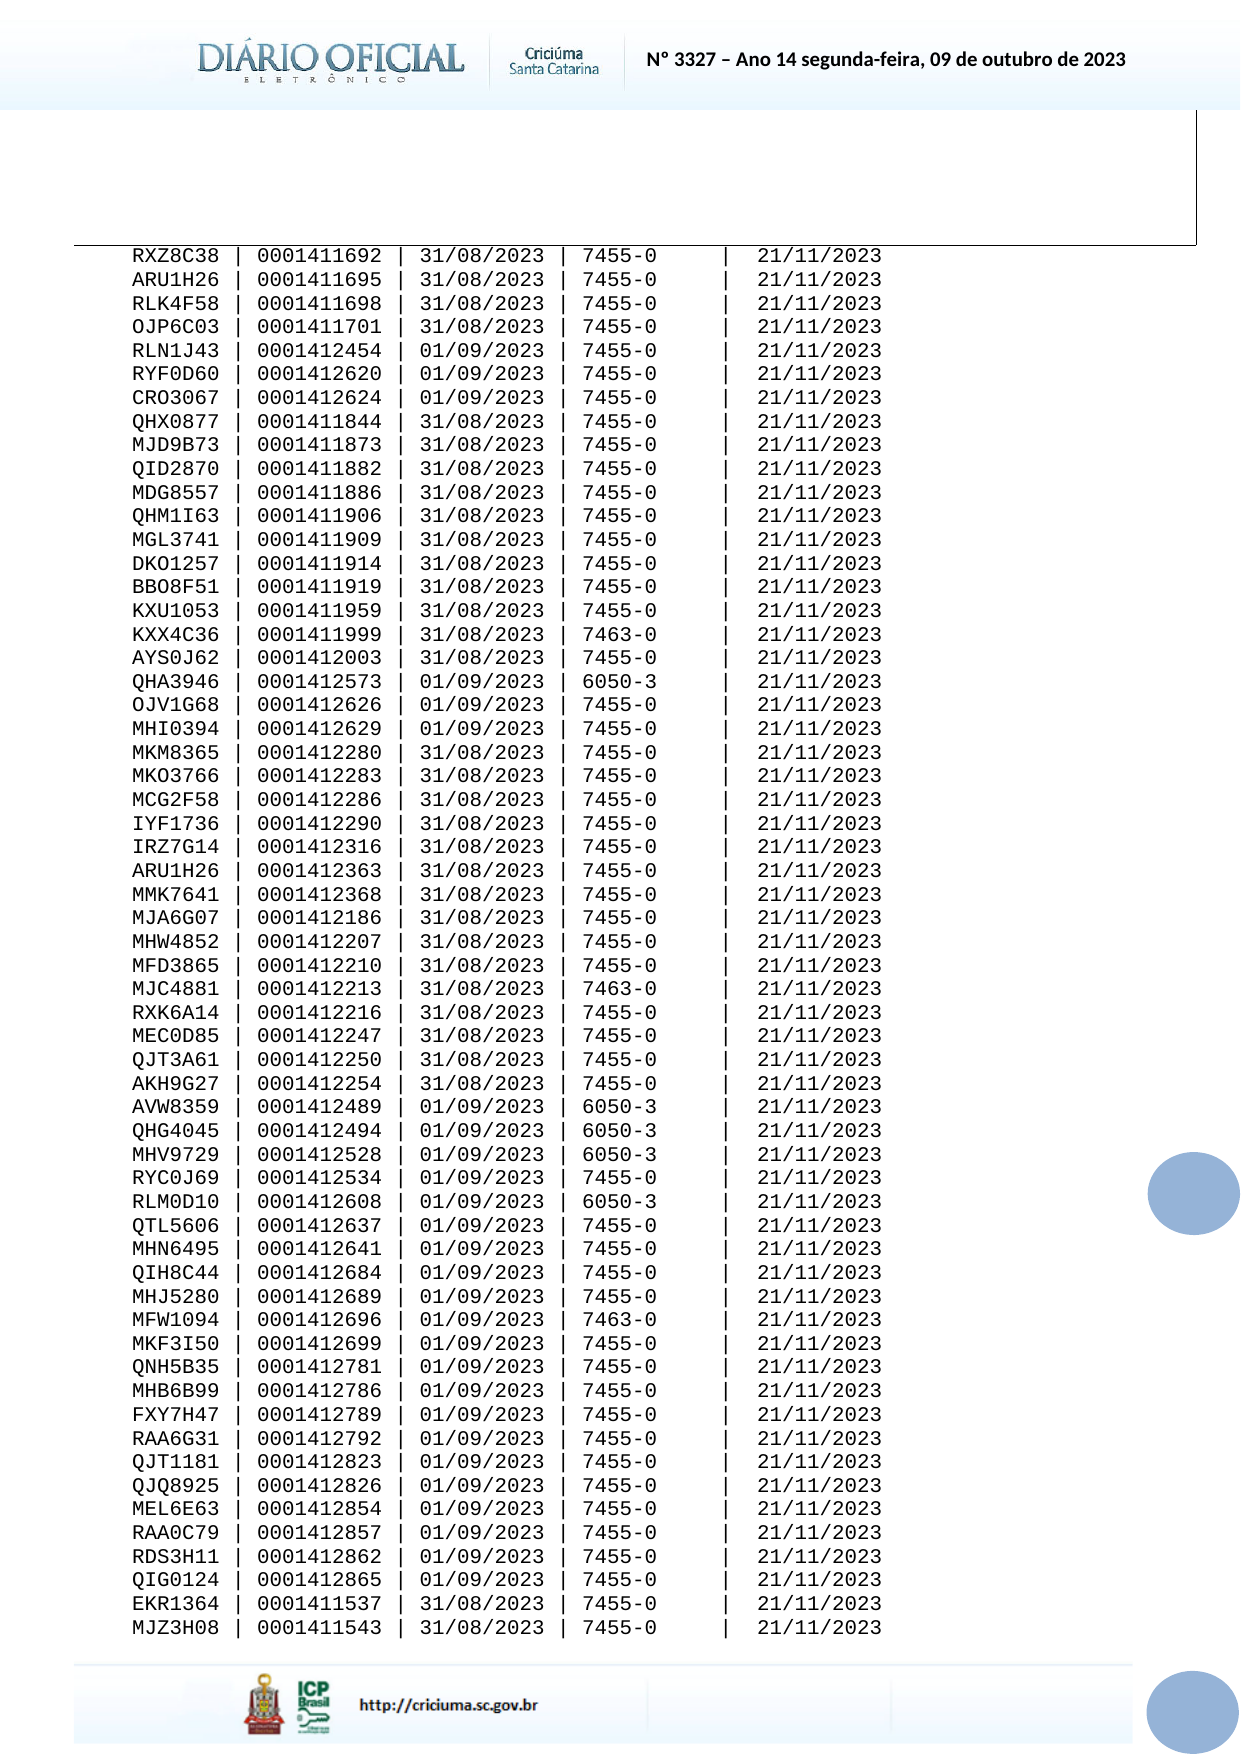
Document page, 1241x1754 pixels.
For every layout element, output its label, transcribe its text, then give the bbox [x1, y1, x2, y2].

text MJA6G07 | 0001412186 | 31/08/2023 | 7455-0 | 21/11/2023 [44, 907, 1196, 931]
text KXU1053 | 0001411959 | 31/08/2023 | 7455-0 | 21/11/2023 [44, 600, 1196, 623]
text OJP6C03 | 0001411701 | 31/08/2023 | 7455-0 | 21/11/2023 [44, 316, 1196, 340]
text EKR1364 | 0001411537 | 31/08/2023 | 7455-0 | 21/11/2023 [44, 1593, 1196, 1617]
text MEL6E63 | 0001412854 | 01/09/2023 | 7455-0 | 21/11/2023 [44, 1498, 1196, 1522]
text MJD9B73 | 0001411873 | 31/08/2023 | 7455-0 | 21/11/2023 [44, 434, 1196, 458]
text QJT3A61 | 0001412250 | 31/08/2023 | 7455-0 | 21/11/2023 [44, 1049, 1196, 1073]
text FXY7H47 | 0001412789 | 01/09/2023 | 7455-0 | 21/11/2023 [44, 1404, 1196, 1427]
text RXZ8C38 | 0001411692 | 31/08/2023 | 7455-0 | 21/11/2023 [44, 245, 1196, 269]
text MHN6495 | 0001412641 | 01/09/2023 | 7455-0 | 21/11/2023 [44, 1238, 1196, 1262]
text MJZ3H08 | 0001411543 | 31/08/2023 | 7455-0 | 21/11/2023 [44, 1617, 1196, 1640]
text MFW1094 | 0001412696 | 01/09/2023 | 7463-0 | 21/11/2023 [44, 1309, 1196, 1333]
text QJT1181 | 0001412823 | 01/09/2023 | 7455-0 | 21/11/2023 [44, 1451, 1196, 1475]
text IYF1736 | 0001412290 | 31/08/2023 | 7455-0 | 21/11/2023 [44, 813, 1196, 836]
text RLK4F58 | 0001411698 | 31/08/2023 | 7455-0 | 21/11/2023 [44, 292, 1196, 316]
text AYS0J62 | 0001412003 | 31/08/2023 | 7455-0 | 21/11/2023 [44, 647, 1196, 671]
text RAA0C79 | 0001412857 | 01/09/2023 | 7455-0 | 21/11/2023 [44, 1522, 1196, 1546]
text MGL3741 | 0001411909 | 31/08/2023 | 7455-0 | 21/11/2023 [44, 529, 1196, 553]
text QID2870 | 0001411882 | 31/08/2023 | 7455-0 | 21/11/2023 [44, 458, 1196, 482]
text MJC4881 | 0001412213 | 31/08/2023 | 7463-0 | 21/11/2023 [44, 978, 1196, 1002]
text DKO1257 | 0001411914 | 31/08/2023 | 7455-0 | 21/11/2023 [44, 553, 1196, 576]
text AVW8359 | 0001412489 | 01/09/2023 | 6050-3 | 21/11/2023 [44, 1096, 1196, 1120]
text IRZ7G14 | 0001412316 | 31/08/2023 | 7455-0 | 21/11/2023 [44, 836, 1196, 860]
text RYF0D60 | 0001412620 | 01/09/2023 | 7455-0 | 21/11/2023 [44, 363, 1196, 387]
text MHJ5280 | 0001412689 | 01/09/2023 | 7455-0 | 21/11/2023 [44, 1286, 1196, 1309]
text MHV9729 | 0001412528 | 01/09/2023 | 6050-3 | 21/11/2023 [44, 1144, 1196, 1167]
text QIG0124 | 0001412865 | 01/09/2023 | 7455-0 | 21/11/2023 [44, 1569, 1196, 1593]
text MKO3766 | 0001412283 | 31/08/2023 | 7455-0 | 21/11/2023 [44, 765, 1196, 789]
text MEC0D85 | 0001412247 | 31/08/2023 | 7455-0 | 21/11/2023 [44, 1026, 1196, 1049]
text OJV1G68 | 0001412626 | 01/09/2023 | 7455-0 | 21/11/2023 [44, 694, 1196, 718]
text QHX0877 | 0001411844 | 31/08/2023 | 7455-0 | 21/11/2023 [44, 411, 1196, 434]
text RLN1J43 | 0001412454 | 01/09/2023 | 7455-0 | 21/11/2023 [44, 340, 1196, 363]
text QIH8C44 | 0001412684 | 01/09/2023 | 7455-0 | 21/11/2023 [44, 1262, 1196, 1286]
text MDG8557 | 0001411886 | 31/08/2023 | 7455-0 | 21/11/2023 [44, 482, 1196, 505]
text RDS3H11 | 0001412862 | 01/09/2023 | 7455-0 | 21/11/2023 [44, 1546, 1196, 1569]
text MFD3865 | 0001412210 | 31/08/2023 | 7455-0 | 21/11/2023 [44, 954, 1196, 978]
text MKM8365 | 0001412280 | 31/08/2023 | 7455-0 | 21/11/2023 [44, 742, 1196, 765]
text QNH5B35 | 0001412781 | 01/09/2023 | 7455-0 | 21/11/2023 [44, 1357, 1196, 1380]
text MCG2F58 | 0001412286 | 31/08/2023 | 7455-0 | 21/11/2023 [44, 789, 1196, 813]
text RAA6G31 | 0001412792 | 01/09/2023 | 7455-0 | 21/11/2023 [44, 1427, 1196, 1451]
text ARU1H26 | 0001412363 | 31/08/2023 | 7455-0 | 21/11/2023 [44, 860, 1196, 884]
text MHW4852 | 0001412207 | 31/08/2023 | 7455-0 | 21/11/2023 [44, 931, 1196, 954]
text RXK6A14 | 0001412216 | 31/08/2023 | 7455-0 | 21/11/2023 [44, 1002, 1196, 1026]
text RLM0D10 | 0001412608 | 01/09/2023 | 6050-3 | 21/11/2023 [44, 1191, 1153, 1215]
text CRO3067 | 0001412624 | 01/09/2023 | 7455-0 | 21/11/2023 [44, 387, 1196, 411]
text MKF3I50 | 0001412699 | 01/09/2023 | 7455-0 | 21/11/2023 [44, 1333, 1196, 1357]
text ARU1H26 | 0001411695 | 31/08/2023 | 7455-0 | 21/11/2023 [44, 269, 1196, 292]
text KXX4C36 | 0001411999 | 31/08/2023 | 7463-0 | 21/11/2023 [44, 623, 1196, 647]
text AKH9G27 | 0001412254 | 31/08/2023 | 7455-0 | 21/11/2023 [44, 1073, 1196, 1096]
text RYC0J69 | 0001412534 | 01/09/2023 | 7455-0 | 21/11/2023 [44, 1167, 1157, 1191]
text QHA3946 | 0001412573 | 01/09/2023 | 6050-3 | 21/11/2023 [44, 671, 1196, 694]
text MHI0394 | 0001412629 | 01/09/2023 | 7455-0 | 21/11/2023 [44, 718, 1196, 742]
text QJQ8925 | 0001412826 | 01/09/2023 | 7455-0 | 21/11/2023 [44, 1475, 1196, 1498]
text MMK7641 | 0001412368 | 31/08/2023 | 7455-0 | 21/11/2023 [44, 884, 1196, 907]
text QHG4045 | 0001412494 | 01/09/2023 | 6050-3 | 21/11/2023 [44, 1120, 1196, 1144]
text QTL5606 | 0001412637 | 01/09/2023 | 7455-0 | 21/11/2023 [44, 1215, 1196, 1238]
text MHB6B99 | 0001412786 | 01/09/2023 | 7455-0 | 21/11/2023 [44, 1380, 1196, 1404]
text BBO8F51 | 0001411919 | 31/08/2023 | 7455-0 | 21/11/2023 [44, 576, 1196, 600]
text QHM1I63 | 0001411906 | 31/08/2023 | 7455-0 | 21/11/2023 [44, 505, 1196, 529]
